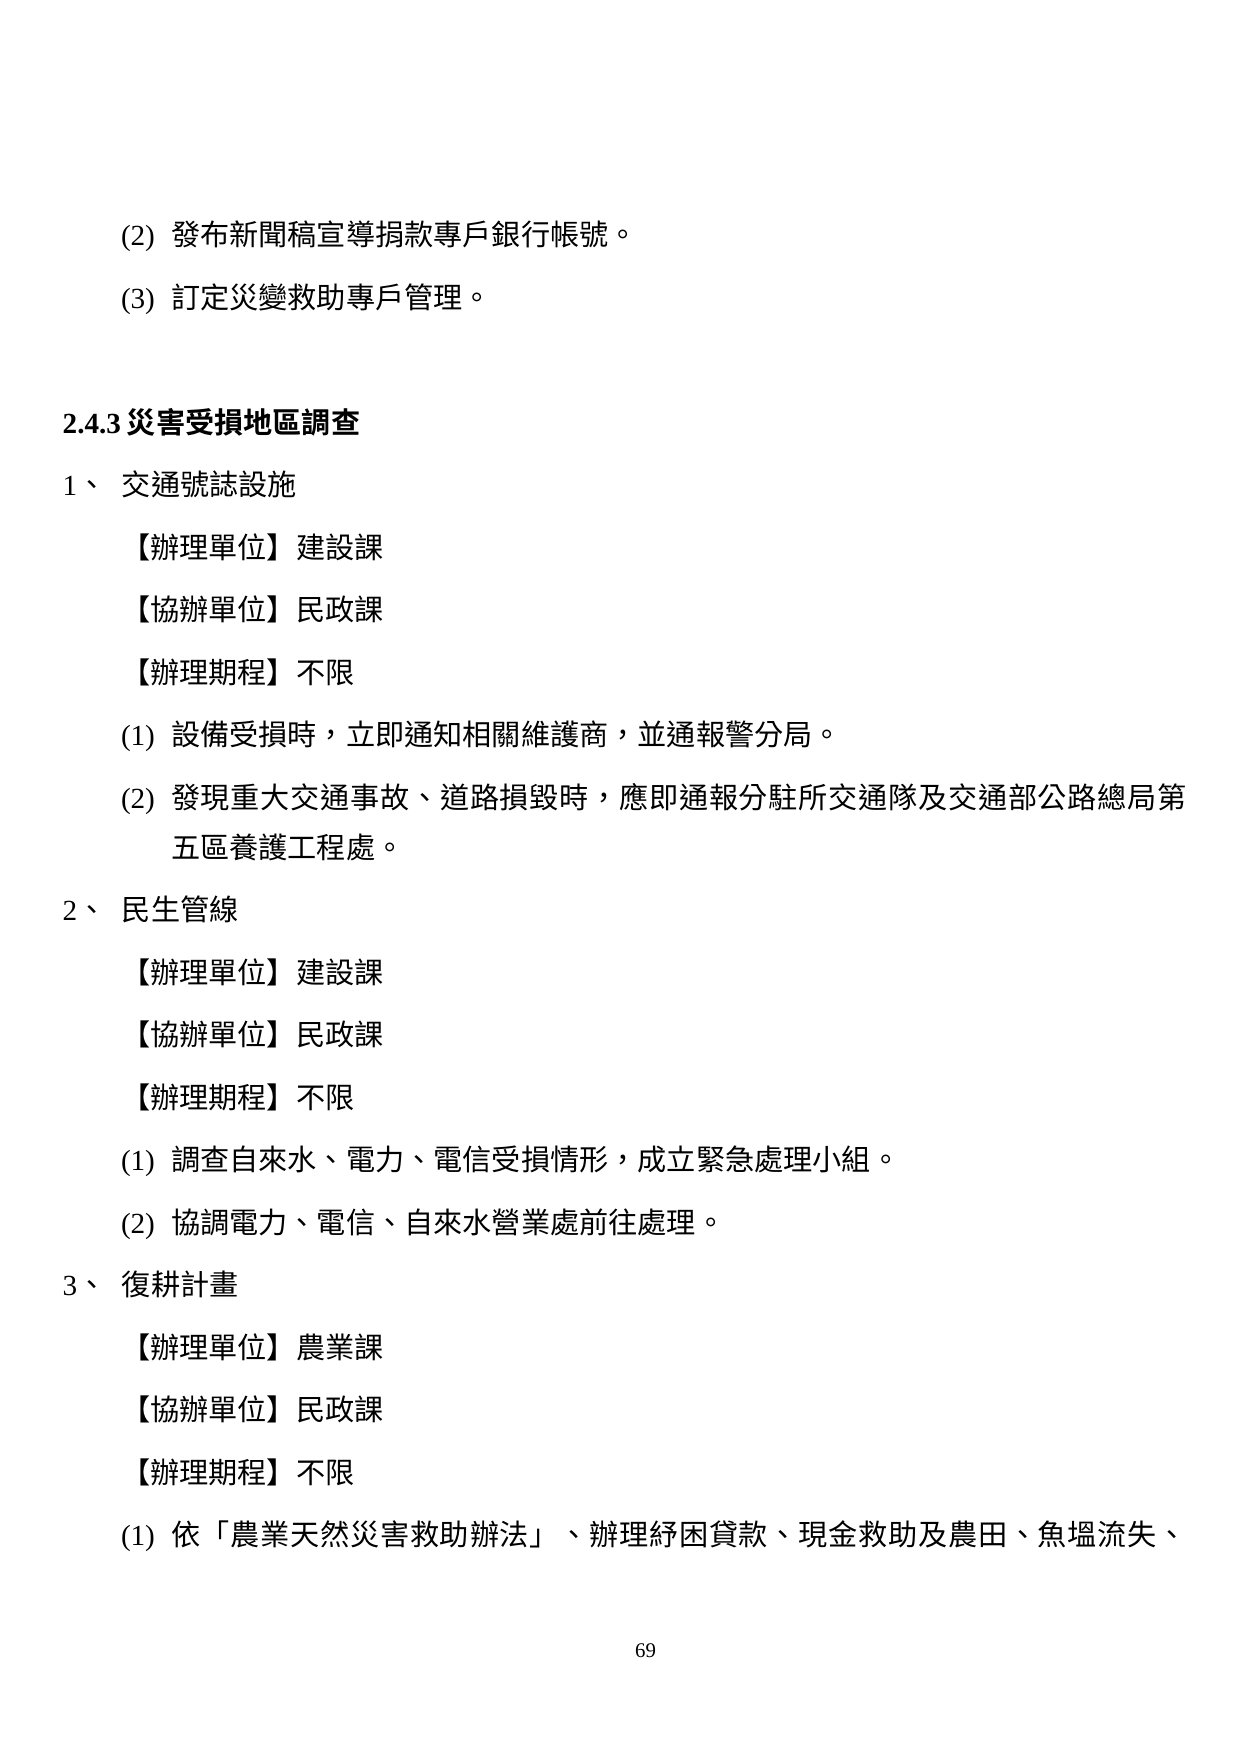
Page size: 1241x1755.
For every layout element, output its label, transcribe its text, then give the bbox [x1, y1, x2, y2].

list 復耕計畫 [62, 1254, 1186, 1304]
list 交通號誌設施 [62, 454, 1186, 504]
list 設備受損時，立即通知相關維護商，並通報警分局。 [121, 704, 1186, 754]
list 民生管線 [62, 879, 1186, 929]
text 【辦理期程】不限 [62, 642, 1186, 692]
list 發現重大交通事故、道路損毀時，應即通報分駐所交通隊及交通部公路總局第五區養護工程處。 [121, 767, 1186, 867]
text 【辦理單位】農業課 [62, 1317, 1186, 1367]
list 發布新聞稿宣導捐款專戶銀行帳號。 [121, 204, 1186, 254]
text 【協辦單位】民政課 [62, 579, 1186, 629]
text 【辦理單位】建設課 [62, 517, 1186, 567]
text 【辦理期程】不限 [62, 1067, 1186, 1117]
list 依「農業天然災害救助辦法」、辦理紓困貸款、現金救助及農田、魚塭流失、 [121, 1504, 1186, 1554]
text 【協辦單位】民政課 [62, 1004, 1186, 1054]
list 協調電力、電信、自來水營業處前往處理。 [121, 1192, 1186, 1242]
list 調查自來水、電力、電信受損情形，成立緊急處理小組。 [121, 1129, 1186, 1179]
text 【辦理期程】不限 [62, 1442, 1186, 1492]
text 【協辦單位】民政課 [62, 1379, 1186, 1429]
list 訂定災變救助專戶管理。 [121, 267, 1186, 317]
text 【辦理單位】建設課 [62, 942, 1186, 992]
text 2.4.3災害受損地區調查 [62, 392, 1186, 442]
